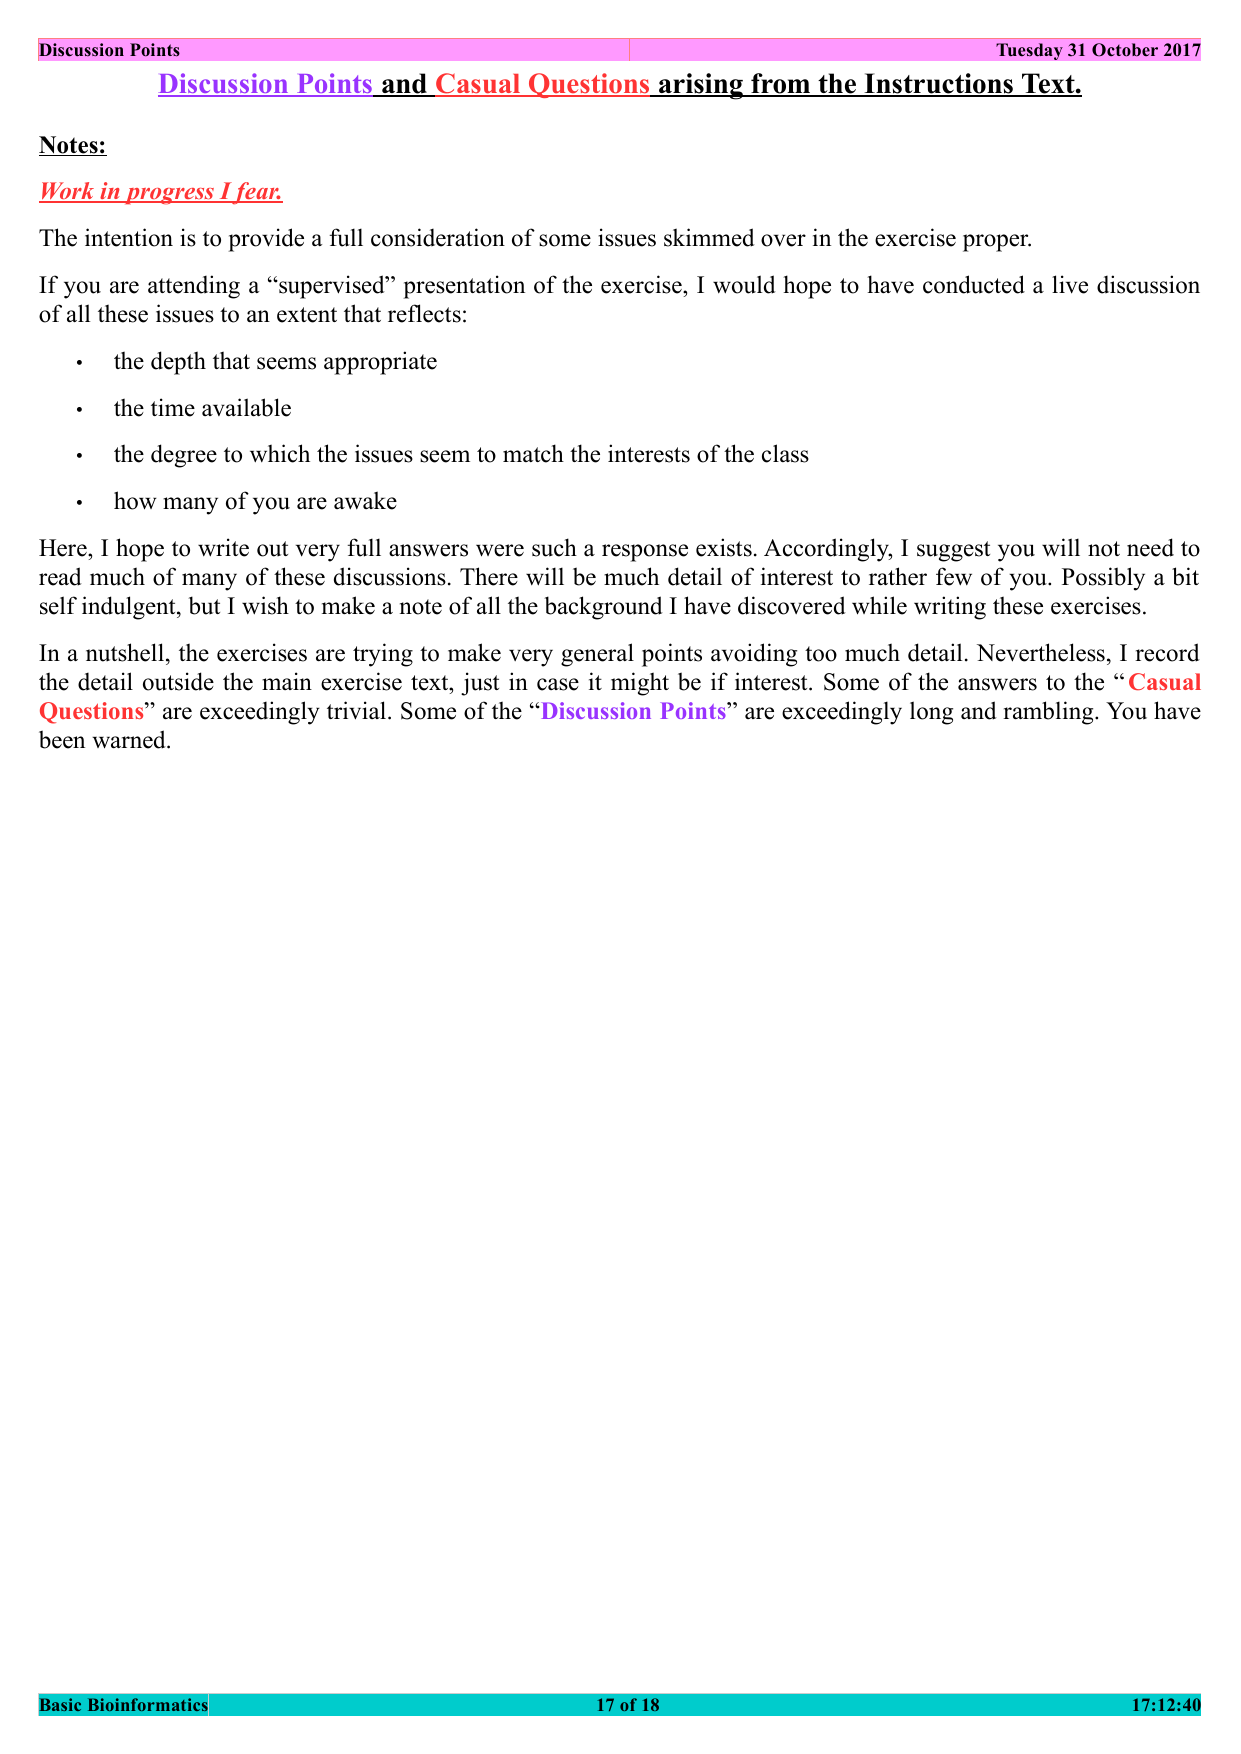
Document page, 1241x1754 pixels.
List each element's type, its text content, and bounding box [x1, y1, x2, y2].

list the time available [76, 392, 1201, 421]
text In a nutshell, the exercises are trying to make very general points avoiding too much detail. Nevertheless, I record the detail outside the main exercise text, just in case it might be if interest. Some of the answers to the “Casual Questions” are exceedingly trivial. Some of the “Discussion Points” are exceedingly long and rambling. You have been warned. [38, 638, 1201, 754]
list how many of you are awake [76, 486, 1201, 515]
text Here, I hope to write out very full answers were such a response exists. Accordingly, I suggest you will not need to read much of many of these discussions. There will be much detail of interest to rather few of you. Possibly a bit self indulgent, but I wish to make a note of all the background I have discovered while writing these exercises. [38, 533, 1201, 620]
text Work in progress I fear. [38, 176, 1201, 205]
list the degree to which the issues seem to match the interests of the class [76, 439, 1201, 468]
list the depth that seems appropriate [76, 346, 1201, 375]
text Discussion Points and Casual Questions arising from the Instructions Text. [38, 66, 1201, 100]
text Notes: [38, 129, 1201, 158]
text The intention is to provide a full consideration of some issues skimmed over in the exercise proper. [38, 223, 1201, 252]
text If you are attending a “supervised” presentation of the exercise, I would hope to have conducted a live discussion of all these issues to an extent that reflects: [38, 270, 1201, 328]
